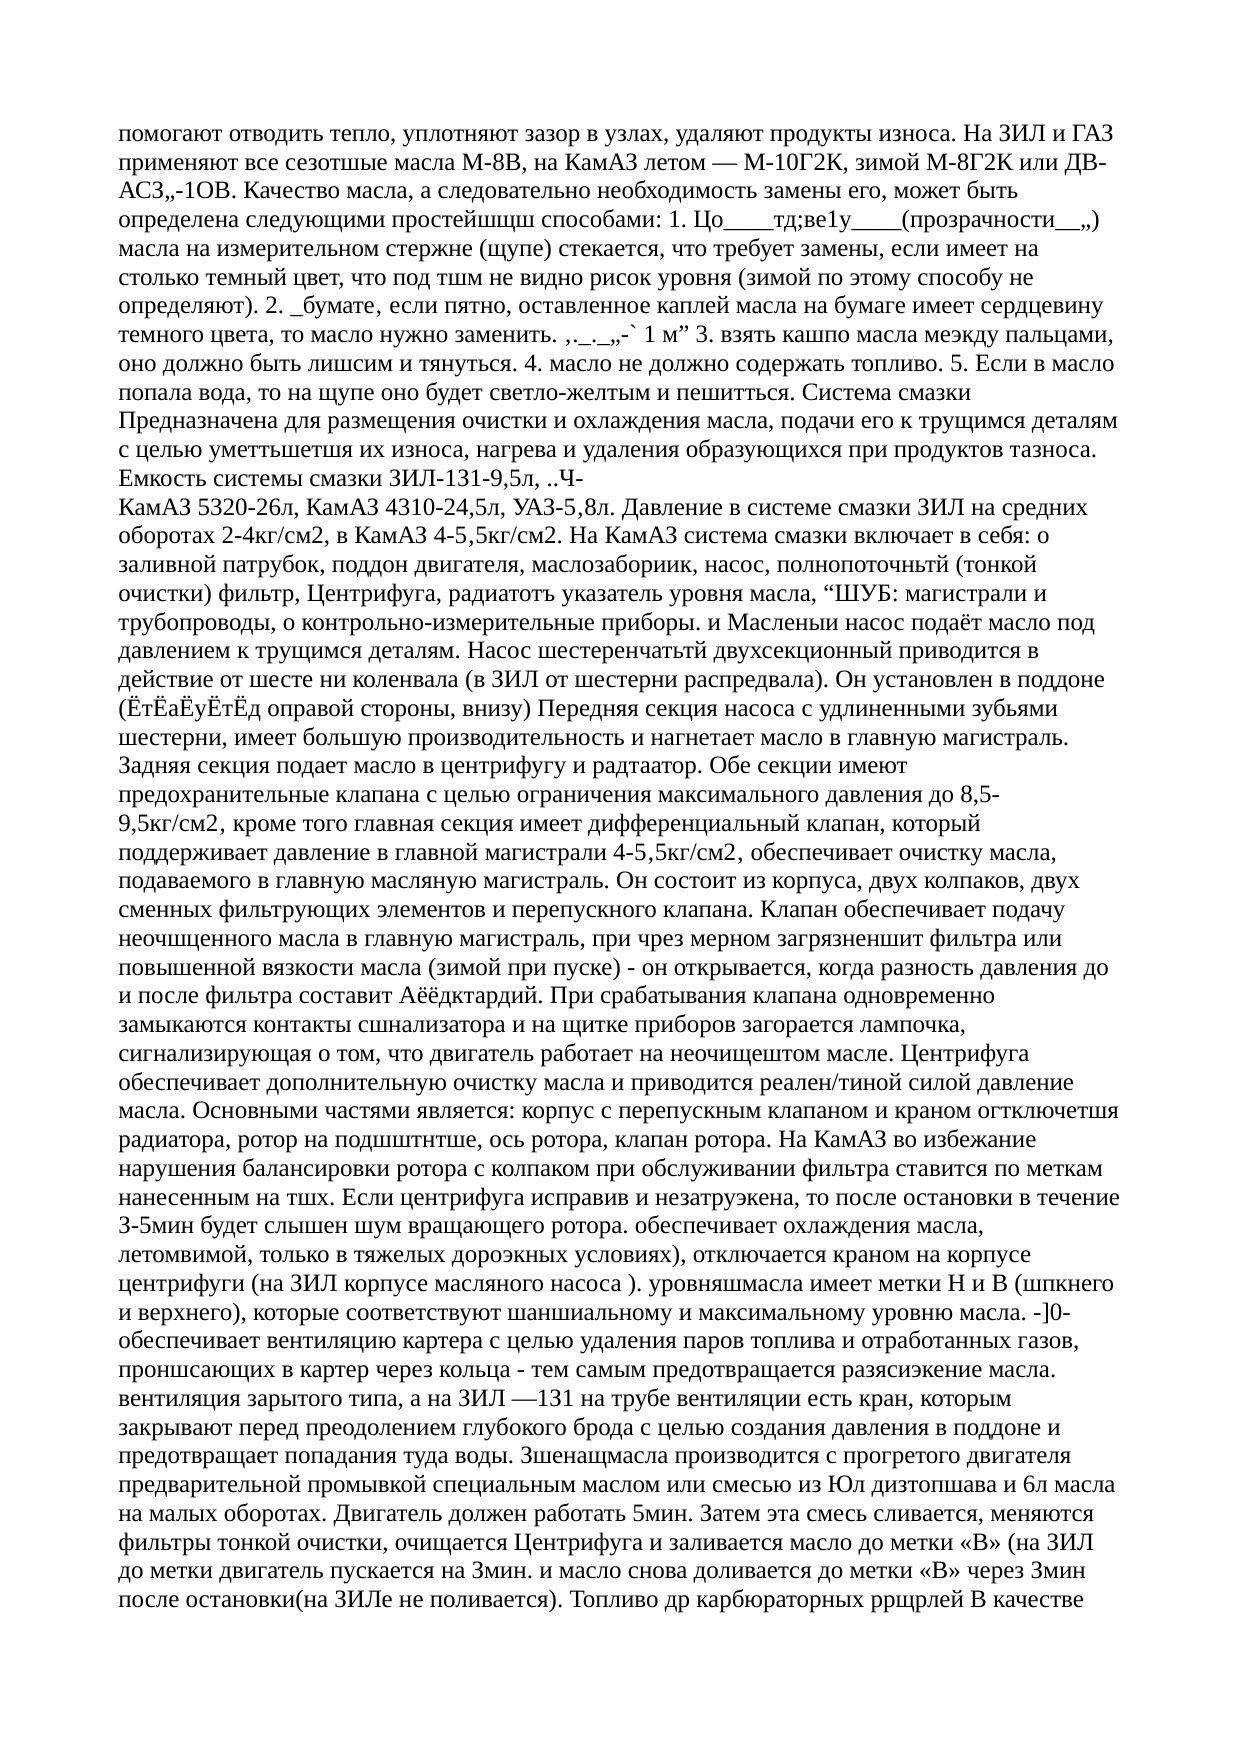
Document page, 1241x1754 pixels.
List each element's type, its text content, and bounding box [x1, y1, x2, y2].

text обеспечивает вентиляцию картера с целью удаления паров топлива и отработанных газов, проншсающих в картер через кольца - тем самым предотвращается разясиэкение масла. вентиляция зарытого типа, а на ЗИЛ —1З1 на трубе вентиляции есть кран, которым закрывают перед преодолением глубокого брода с целью создания давления в поддоне и предотвращает попадания туда воды. Зшенащмасла производится с прогретого двигателя предварительной промывкой специальным маслом или смесью из Юл дизтопшава и 6л масла на малых оборотах. Двигатель должен работать 5мин. Затем эта смесь сливается, меняются фильтры тонкой очистки, очищается Центрифуга и заливается масло до метки «В» (на ЗИЛ до метки двигатель пускается на Змин. и масло снова доливается до метки «В» через Змин после остановки(на ЗИЛе не поливается). Топливо др карбюраторных ррщрлей В качестве [118, 1326, 1122, 1613]
text помогают отводить тепло, уплотняют зазор в узлах, удаляют продукты износа. На ЗИЛ и ГАЗ применяют все сезотшые масла М-8В, на КамАЗ летом — М-10Г2К, зимой М-8Г2К или ДВ-АСЗ„-1ОВ. Качество масла, а следовательно необходимость замены его, может быть определена следующими простейшщш способами: 1. Цо____тд;ве1у____(прозрачности__„) масла на измерительном стержне (щупе) стекается, что требует замены, если имеет на столько темный цвет, что под тшм не видно рисок уровня (зимой по этому способу не определяют). 2. _бумате‚ если пятно, оставленное каплей масла на бумаге имеет сердцевину темного цвета, то масло нужно заменить. ‚._._„-` 1 м” 3. взять кашпо масла меэкду пальцами, оно должно быть лишсим и тянуться. 4. масло не должно содержать топливо. 5. Если в масло попала вода, то на щупе оно будет светло-желтым и пешитться. Система смазки Предназначена для размещения очистки и охлаждения масла, подачи его к трущимся деталям с целью уметтьшетшя их износа, нагрева и удаления образующихся при продуктов тазноса. Емкость системы смазки ЗИЛ-1З1-9,5л, ..Ч- [118, 118, 1122, 492]
text КамАЗ 5320-26л, КамАЗ 4310-24,5л, УАЗ-5‚8л. Давление в системе смазки ЗИЛ на средних оборотах 2-4кг/см2, в КамАЗ 4-5‚5кг/см2. На КамАЗ система смазки включает в себя: о заливной патрубок, поддон двигателя, маслозабориик, насос, полнопоточньтй (тонкой очистки) фильтр, Центрифуга, радиатотъ указатель уровня масла, “ШУБ: магистрали и трубопроводы, о контрольно-измерительные приборы. и Масленыи насос подаёт масло под давлением к трущимся деталям. Насос шестеренчатьтй двухсекционный приводится в действие от шесте ни коленвала (в ЗИЛ от шестерни распредвала). Он установлен в поддоне (ЁтЁаЁуЁтЁд оправой стороны, внизу) Передняя секция насоса с удлиненными зубьями шестерни, имеет большую производительность и нагнетает масло в главную магистраль. Задняя секция подает масло в центрифугу и радтаатор. Обе секции имеют предохранительные клапана с целью ограничения максимального давления до 8,5- 9,5кг/см2‚ кроме того главная секция имеет дифференциальный клапан, который поддерживает давление в главной магистрали 4-5‚5кг/см2‚ обеспечивает очистку масла, подаваемого в главную масляную магистраль. Он состоит из корпуса, двух колпаков, двух сменных фильтрующих элементов и перепускного клапана. Клапан обеспечивает подачу неочшценного масла в главную магистраль, при чрез мерном загрязненшит фильтра или повышенной вязкости масла (зимой при пуске) - он открывается, когда разность давления до и после фильтра составит Аёёдктардий. При срабатывания клапана одновременно замыкаются контакты сшнализатора и на щитке приборов загорается лампочка, сигнализирующая о том, что двигатель работает на неочищештом масле. Центрифуга обеспечивает дополнительную очистку масла и приводится реален/тиной силой давление масла. Основными частями является: корпус с перепускным клапаном и краном огтключетшя радиатора, ротор на подшштнтше, ось ротора, клапан ротора. На КамАЗ во избежание нарушения балансировки ротора с колпаком при обслуживании фильтра ставится по меткам нанесенным на тшх. Если центрифуга исправив и незатруэкена, то после остановки в течение З-5мин будет слышен шум вращающего ротора. обеспечивает охлаждения масла, летомвимой, только в тяжелых дороэкных условиях), отключается краном на корпусе центрифуги (на ЗИЛ корпусе масляного насоса ). уровняшмасла имеет метки Н и В (шпкнего и верхнего), которые соответствуют шаншиальному и максимальному уровню масла. -]0- [118, 492, 1122, 1326]
